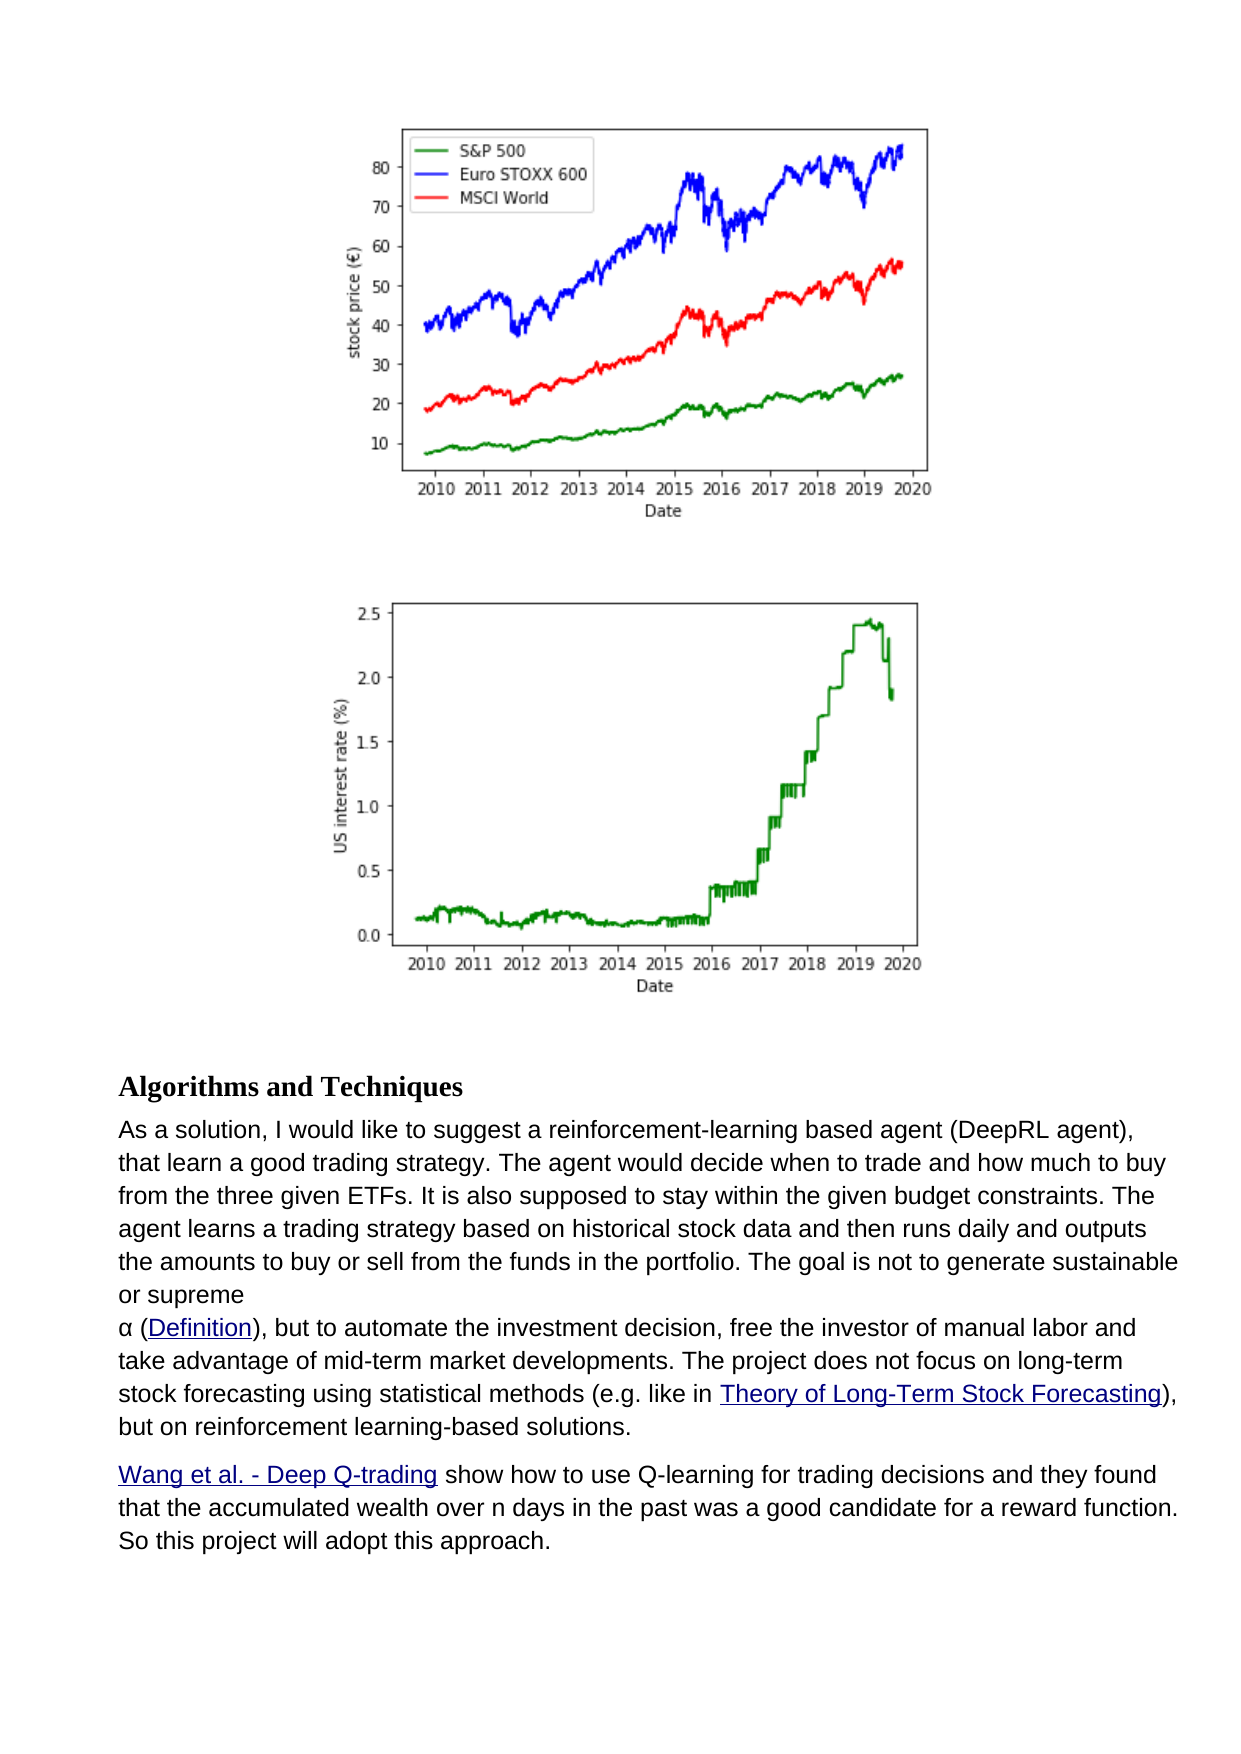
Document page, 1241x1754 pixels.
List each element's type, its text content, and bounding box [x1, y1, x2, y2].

picture [306, 593, 967, 1003]
text As a solution, I would like to suggest a reinforcement-learning based agent (DeepRL agent), that learn a good trading strategy. The agent would decide when to trade and how much to buy from the three given ETFs. It is also supposed to stay within the given budget constraints. The agent learns a trading strategy based on historical stock data and then runs daily and outputs the amounts to buy or sell from the funds in the portfolio. The goal is not to generate sustainable or supreme α (Definition), but to automate the investment decision, free the investor of manual labor and take advantage of mid-term market developments. The project does not focus on long-term stock forecasting using statistical methods (e.g. like in Theory of Long-Term Stock Forecasting), but on reinforcement learning-based solutions. [118, 1115, 1181, 1441]
subtitle Algorithms and Techniques [118, 1069, 1181, 1102]
picture [333, 118, 966, 521]
text Wang et al. - Deep Q-trading show how to use Q-learning for trading decisions and they found that the accumulated wealth over n days in the past was a good candidate for a reward function. So this project will adopt this approach. [118, 1460, 1181, 1554]
